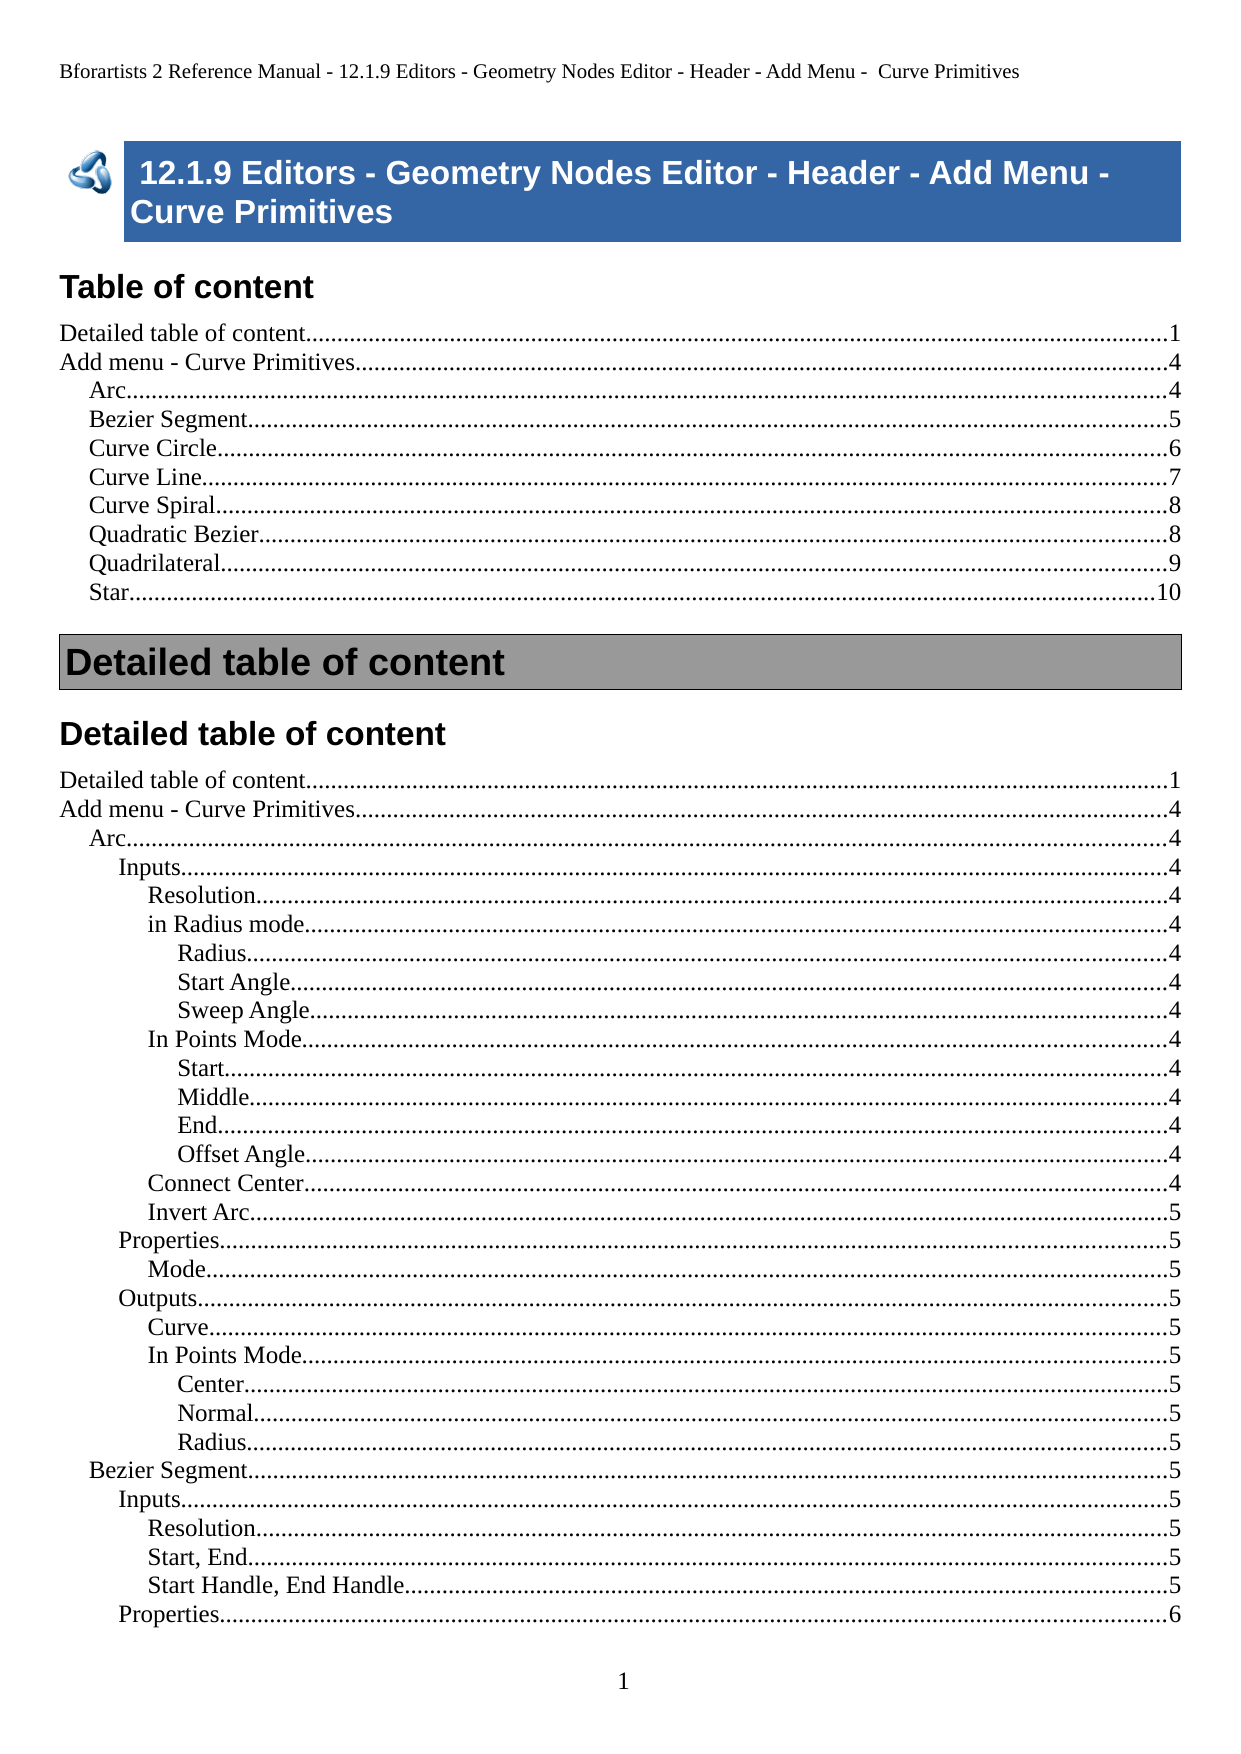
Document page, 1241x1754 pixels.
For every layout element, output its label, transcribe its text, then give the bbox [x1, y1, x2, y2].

text Start Handle, End Handle 5 [147, 1570, 1181, 1599]
text Add menu - Curve Primitives 4 [59, 347, 1181, 375]
text Curve 5 [147, 1312, 1181, 1340]
text Center 5 [177, 1369, 1181, 1398]
text Curve Spiral 8 [88, 490, 1181, 519]
text Start, End 5 [147, 1542, 1181, 1570]
text Properties 6 [118, 1599, 1181, 1628]
text Bezier Segment 5 [88, 404, 1181, 433]
text in Radius mode 4 [147, 909, 1181, 938]
text Detailed table of content 1 [59, 318, 1181, 347]
text Curve Circle 6 [88, 433, 1181, 462]
text Quadrilateral 9 [88, 548, 1181, 577]
text Offset Angle 4 [177, 1139, 1181, 1168]
text Resolution 4 [147, 880, 1181, 909]
text Middle 4 [177, 1082, 1181, 1110]
table_header 12.1.9 Editors - Geometry Nodes Editor - Header - Add Menu - Curve Primitives [124, 141, 1181, 242]
text Mode 5 [147, 1254, 1181, 1283]
text Properties 5 [118, 1225, 1181, 1254]
text Detailed table of content 1 [59, 765, 1181, 794]
text Radius 5 [177, 1427, 1181, 1455]
picture [65, 147, 114, 197]
text In Points Mode 5 [147, 1340, 1181, 1369]
text In Points Mode 4 [147, 1024, 1181, 1053]
subtitle Table of content [59, 267, 1181, 305]
text Resolution 5 [147, 1513, 1181, 1542]
text Start Angle 4 [177, 967, 1181, 995]
text Start 4 [177, 1053, 1181, 1082]
table_header [59, 141, 124, 242]
text Star 10 [88, 577, 1181, 605]
text Arc 4 [88, 375, 1181, 404]
text Inputs 5 [118, 1484, 1181, 1513]
text Quadratic Bezier 8 [88, 519, 1181, 548]
text Sweep Angle 4 [177, 995, 1181, 1024]
table_header Detailed table of content [60, 635, 1181, 689]
text Inputs 4 [118, 852, 1181, 880]
text End 4 [177, 1110, 1181, 1139]
text Bezier Segment 5 [88, 1455, 1181, 1484]
text Invert Arc 5 [147, 1197, 1181, 1225]
text Normal 5 [177, 1398, 1181, 1427]
text Arc 4 [88, 823, 1181, 852]
text Curve Line 7 [88, 462, 1181, 490]
subtitle Detailed table of content [59, 714, 1181, 753]
text Add menu - Curve Primitives 4 [59, 794, 1181, 823]
text Outputs 5 [118, 1283, 1181, 1312]
text Radius 4 [177, 938, 1181, 967]
text Connect Center 4 [147, 1168, 1181, 1197]
